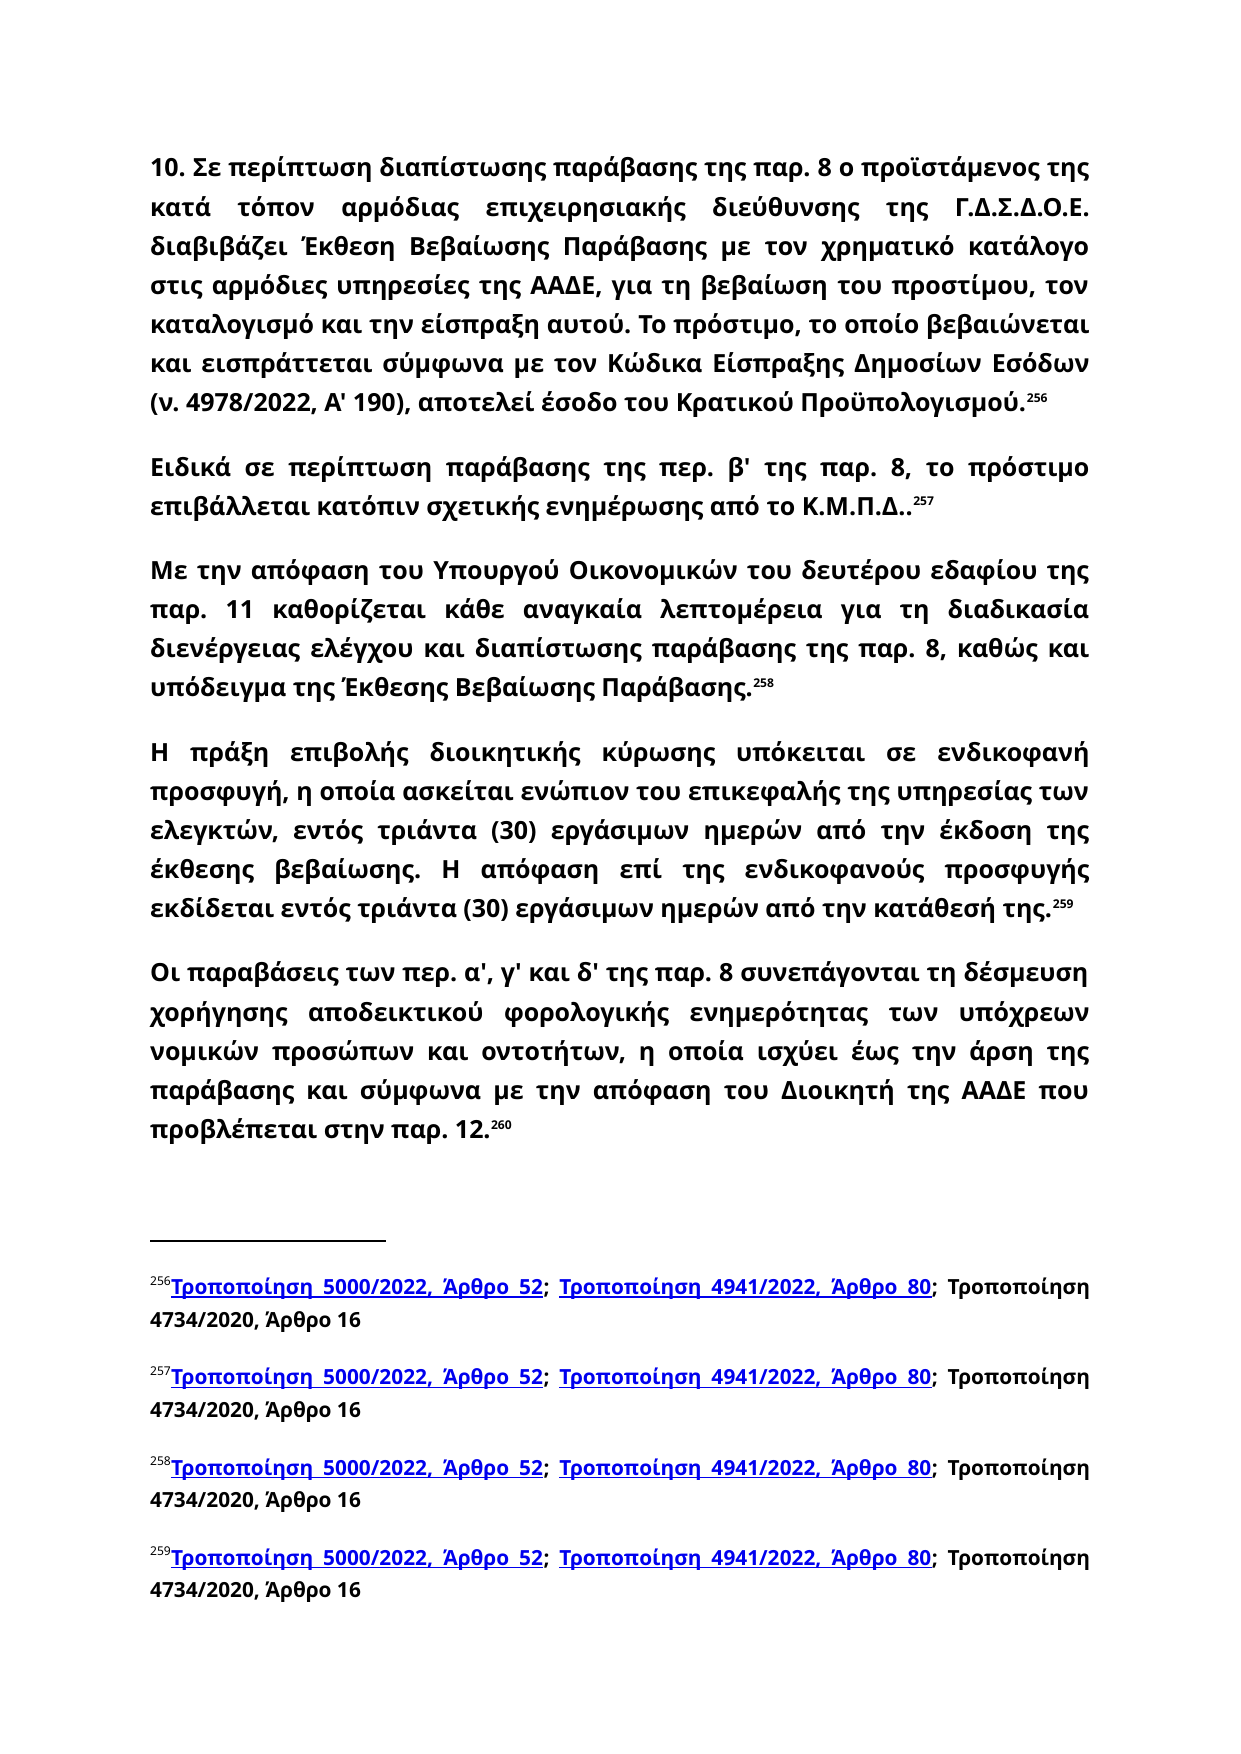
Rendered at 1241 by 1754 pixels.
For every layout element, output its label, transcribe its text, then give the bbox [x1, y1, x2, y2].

text Τροποποίηση 5000/2022, Άρθρο 52; Τροποποίηση 4941/2022, Άρθρο 80; Τροποποίηση 4734/2020, Άρθρο 16 [150, 1272, 1090, 1333]
text Οι παραβάσεις των περ. α', γ' και δ' της παρ. 8 συνεπάγονται τη δέσμευση χορήγησης αποδεικτικού φορολογικής ενημερότητας των υπόχρεων νομικών προσώπων και οντοτήτων, η οποία ισχύει έως την άρση της παράβασης και σύμφωνα με την απόφαση του Διοικητή της ΑΑΔΕ που προβλέπεται στην παρ. 12. [150, 955, 1090, 1146]
text Η πράξη επιβολής διοικητικής κύρωσης υπόκειται σε ενδικοφανή προσφυγή, η οποία ασκείται ενώπιον του επικεφαλής της υπηρεσίας των ελεγκτών, εντός τριάντα (30) εργάσιμων ημερών από την έκδοση της έκθεσης βεβαίωσης. Η απόφαση επί της ενδικοφανούς προσφυγής εκδίδεται εντός τριάντα (30) εργάσιμων ημερών από την κατάθεσή της. [150, 734, 1090, 925]
text 10. Σε περίπτωση διαπίστωσης παράβασης της παρ. 8 ο προϊστάμενος της κατά τόπον αρμόδιας επιχειρησιακής διεύθυνσης της Γ.Δ.Σ.Δ.Ο.Ε. διαβιβάζει Έκθεση Βεβαίωσης Παράβασης με τον χρηματικό κατάλογο στις αρμόδιες υπηρεσίες της ΑΑΔΕ, για τη βεβαίωση του προστίμου, τον καταλογισμό και την είσπραξη αυτού. Το πρόστιμο, το οποίο βεβαιώνεται και εισπράττεται σύμφωνα με τον Κώδικα Είσπραξης Δημοσίων Εσόδων (ν. 4978/2022, Α' 190), αποτελεί έσοδο του Κρατικού Προϋπολογισμού. [150, 150, 1090, 419]
text Τροποποίηση 5000/2022, Άρθρο 52; Τροποποίηση 4941/2022, Άρθρο 80; Τροποποίηση 4734/2020, Άρθρο 16 [150, 1362, 1090, 1423]
text Τροποποίηση 5000/2022, Άρθρο 52; Τροποποίηση 4941/2022, Άρθρο 80; Τροποποίηση 4734/2020, Άρθρο 16 [150, 1453, 1090, 1514]
text Ειδικά σε περίπτωση παράβασης της περ. β' της παρ. 8, το πρόστιμο επιβάλλεται κατόπιν σχετικής ενημέρωσης από το Κ.Μ.Π.Δ.. [150, 449, 1090, 522]
text Με την απόφαση του Υπουργού Οικονομικών του δευτέρου εδαφίου της παρ. 11 καθορίζεται κάθε αναγκαία λεπτομέρεια για τη διαδικασία διενέργειας ελέγχου και διαπίστωσης παράβασης της παρ. 8, καθώς και υπόδειγμα της Έκθεσης Βεβαίωσης Παράβασης. [150, 552, 1090, 704]
text Τροποποίηση 5000/2022, Άρθρο 52; Τροποποίηση 4941/2022, Άρθρο 80; Τροποποίηση 4734/2020, Άρθρο 16 [150, 1543, 1090, 1604]
